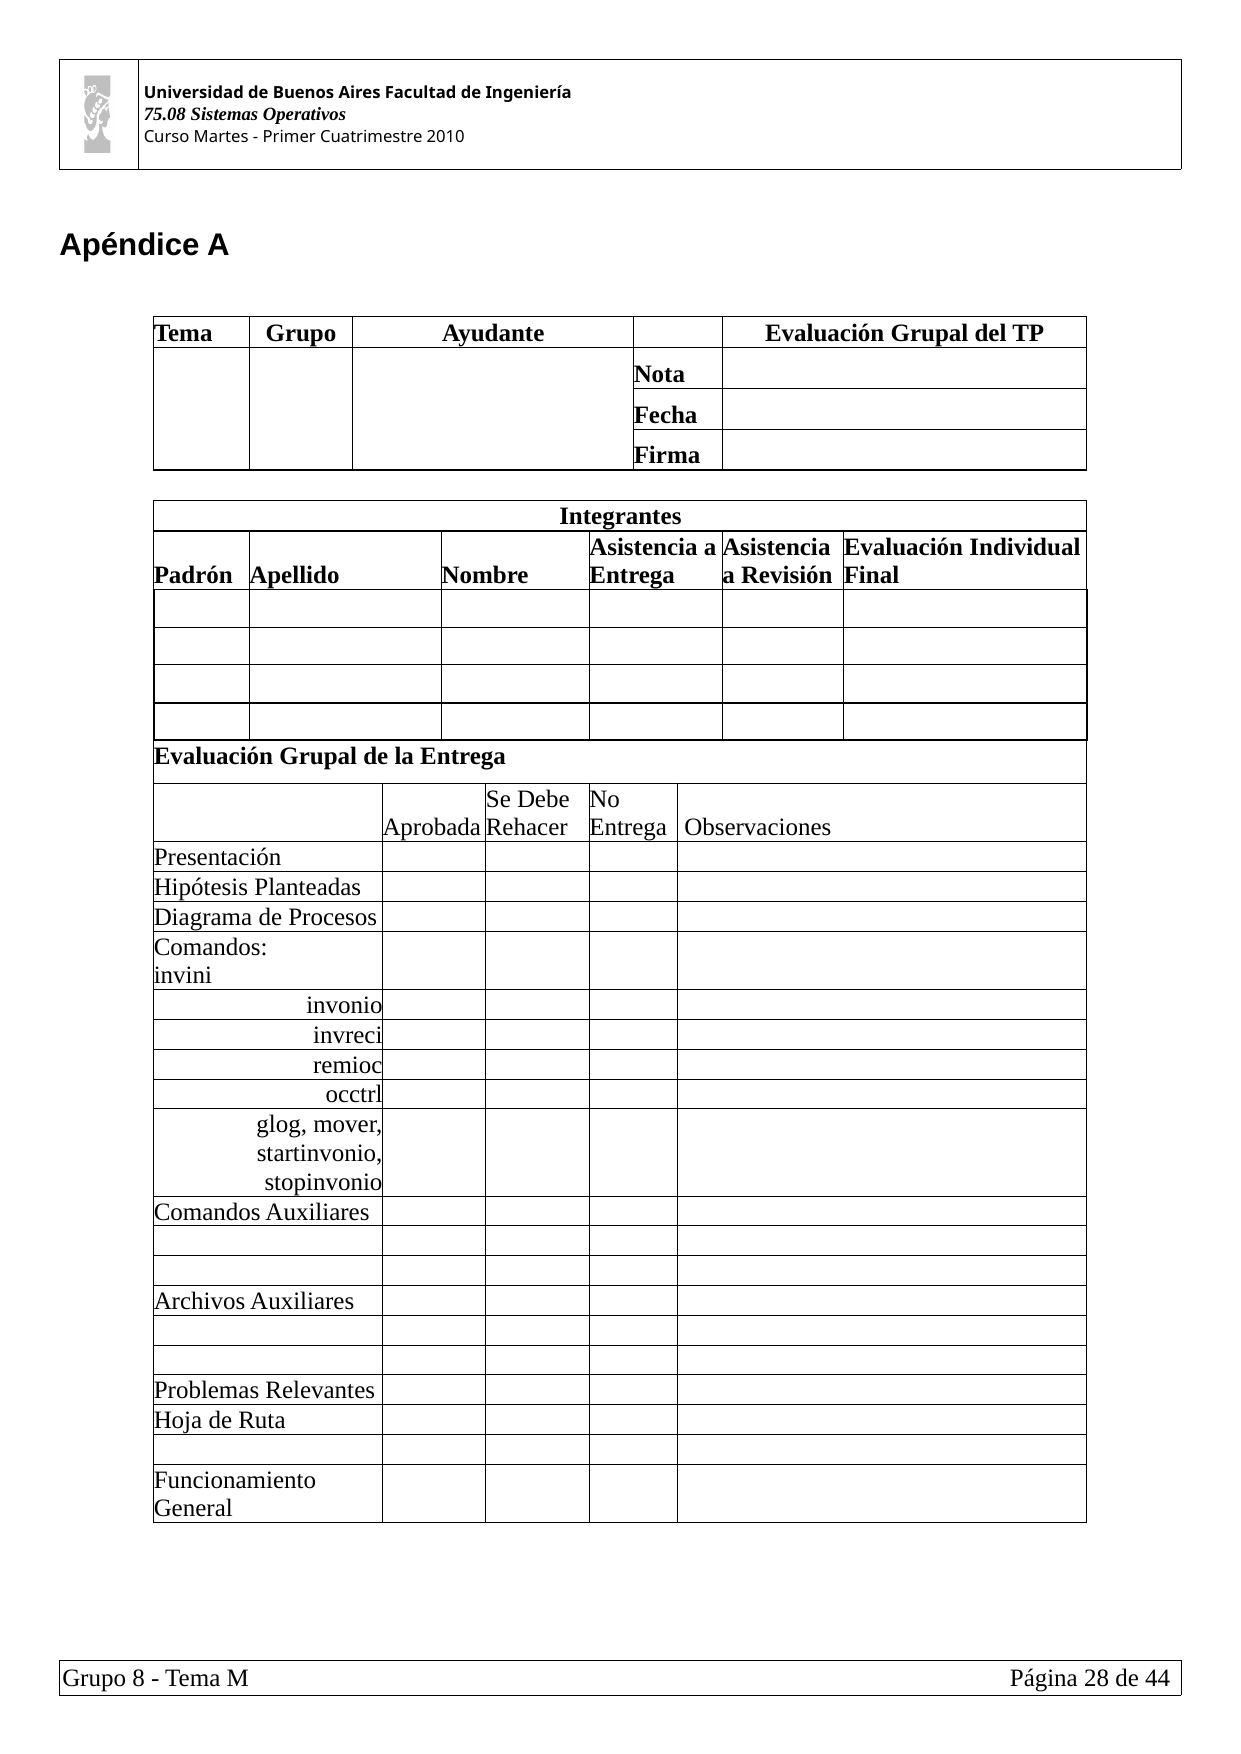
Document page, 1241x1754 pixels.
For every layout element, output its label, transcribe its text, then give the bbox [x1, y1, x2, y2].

table_cell [678, 1256, 1086, 1285]
table_cell [590, 1375, 677, 1404]
table_cell [383, 1109, 485, 1196]
table_cell [486, 1465, 589, 1522]
table_cell [154, 784, 382, 841]
table_cell [844, 704, 1086, 739]
table_cell [154, 348, 249, 469]
table_cell [486, 1316, 589, 1344]
table_cell [590, 1050, 677, 1078]
table_cell Diagrama de Procesos [154, 902, 382, 931]
table_cell [590, 842, 677, 871]
table_cell Nombre [442, 532, 589, 589]
table_cell [250, 348, 352, 469]
table_cell [155, 665, 249, 702]
table_cell [486, 1050, 589, 1078]
table_cell Asistencia a Revisión [723, 532, 843, 589]
table_cell [250, 665, 441, 702]
table_cell [678, 1050, 1086, 1078]
table_cell [155, 590, 249, 627]
table_cell [155, 704, 249, 739]
table_cell [383, 1050, 485, 1078]
table_cell [678, 1197, 1086, 1225]
table_cell [590, 704, 722, 739]
table_cell Evaluación Grupal de la Entrega [154, 741, 1086, 783]
picture [83, 73, 114, 155]
table_cell Funcionamiento General [154, 1465, 382, 1522]
table_cell [383, 1435, 485, 1464]
table_cell [844, 665, 1086, 702]
table_cell [590, 1080, 677, 1108]
table_cell [383, 1465, 485, 1522]
table_cell [678, 1226, 1086, 1255]
subtitle Apéndice A [59, 226, 1181, 262]
table_cell [486, 842, 589, 871]
table_cell [590, 665, 722, 702]
table_cell [723, 628, 843, 664]
table_cell [383, 1375, 485, 1404]
table_cell [486, 1080, 589, 1108]
table_cell Presentación [154, 842, 382, 871]
table_cell [383, 1020, 485, 1049]
table_cell [590, 1465, 677, 1522]
table_cell [383, 902, 485, 931]
table_cell [590, 1109, 677, 1196]
table_header Ayudante [353, 317, 633, 347]
table_cell Fecha [634, 389, 722, 428]
table_cell [678, 990, 1086, 1019]
table_cell [383, 1286, 485, 1315]
table_cell Hoja de Ruta [154, 1405, 382, 1434]
table_cell [383, 1256, 485, 1285]
table_cell [678, 872, 1086, 901]
table_cell [154, 1256, 382, 1285]
table_cell Evaluación Individual Final [844, 532, 1086, 589]
table_cell [250, 628, 441, 664]
table_cell [154, 1435, 382, 1464]
table_cell [154, 1316, 382, 1344]
table_cell [486, 1226, 589, 1255]
table_cell [590, 1405, 677, 1434]
table_cell [678, 1405, 1086, 1434]
table_cell [723, 430, 1086, 469]
table_cell [678, 1316, 1086, 1344]
table_cell [590, 1020, 677, 1049]
table_cell [678, 1286, 1086, 1315]
table_cell [383, 1226, 485, 1255]
table_cell Nota [634, 348, 722, 388]
table_cell [155, 628, 249, 664]
table_cell Asistencia a Entrega [590, 532, 722, 589]
table_cell Comandos: invini [154, 932, 382, 989]
table_header [634, 317, 722, 347]
table_cell [678, 1435, 1086, 1464]
table_cell [383, 842, 485, 871]
table_cell [486, 1256, 589, 1285]
table_cell [590, 932, 677, 989]
table_cell [442, 704, 589, 739]
table_cell [723, 665, 843, 702]
table_header Grupo [250, 317, 352, 347]
table_cell [678, 1080, 1086, 1108]
table_cell [590, 902, 677, 931]
table_cell [590, 1346, 677, 1374]
table_cell [383, 932, 485, 989]
table_cell [442, 628, 589, 664]
table_cell [590, 1286, 677, 1315]
table_cell [486, 990, 589, 1019]
table_cell [383, 1080, 485, 1108]
table_cell [590, 590, 722, 627]
table_cell [590, 628, 722, 664]
table_cell No Entrega [590, 784, 677, 841]
table_cell [590, 872, 677, 901]
table_cell Observaciones [678, 784, 1086, 841]
table_cell [383, 872, 485, 901]
table_cell [383, 1346, 485, 1374]
table_cell [723, 704, 843, 739]
table_cell occtrl [154, 1080, 382, 1108]
table_cell [590, 1316, 677, 1344]
table_cell [678, 1375, 1086, 1404]
table_cell Comandos Auxiliares [154, 1197, 382, 1225]
table_cell [383, 1316, 485, 1344]
table_header Tema [154, 317, 249, 347]
table_cell [678, 932, 1086, 989]
table_cell [723, 590, 843, 627]
table_cell [486, 1109, 589, 1196]
table_cell [486, 1405, 589, 1434]
table_cell Firma [634, 430, 722, 469]
table_cell [486, 1020, 589, 1049]
table_cell Aprobada [383, 784, 485, 841]
table_cell [442, 665, 589, 702]
table_cell [154, 1226, 382, 1255]
table_cell [154, 1346, 382, 1374]
table_cell [250, 590, 441, 627]
table_cell [678, 1346, 1086, 1374]
table_cell [844, 628, 1086, 664]
table_cell glog, mover, startinvonio, stopinvonio [154, 1109, 382, 1196]
table_cell Se Debe Rehacer [486, 784, 589, 841]
table_cell remioc [154, 1050, 382, 1078]
table_cell invreci [154, 1020, 382, 1049]
table_cell Integrantes [154, 501, 1086, 530]
table_cell [590, 1197, 677, 1225]
table_cell [486, 932, 589, 989]
table_cell [678, 1109, 1086, 1196]
table_cell Hipótesis Planteadas [154, 872, 382, 901]
table_cell [383, 1197, 485, 1225]
table_cell [678, 902, 1086, 931]
table_cell [723, 348, 1086, 388]
table_cell [590, 1226, 677, 1255]
table_cell [678, 842, 1086, 871]
table_cell invonio [154, 990, 382, 1019]
table_cell [154, 471, 1087, 500]
table_cell [590, 1256, 677, 1285]
table_cell [250, 704, 441, 739]
table_cell Padrón [154, 532, 249, 589]
table_header Evaluación Grupal del TP [723, 317, 1086, 347]
table_cell [678, 1020, 1086, 1049]
table_cell [486, 1286, 589, 1315]
table_cell [590, 990, 677, 1019]
table_cell Archivos Auxiliares [154, 1286, 382, 1315]
table_cell [486, 1346, 589, 1374]
table_cell [486, 872, 589, 901]
table_cell [844, 590, 1086, 627]
table_cell [353, 348, 633, 469]
table_cell [678, 1465, 1086, 1522]
table_cell Problemas Relevantes [154, 1375, 382, 1404]
table_cell [723, 389, 1086, 428]
table_cell [383, 990, 485, 1019]
table_cell [590, 1435, 677, 1464]
table_cell [486, 1197, 589, 1225]
table_cell [442, 590, 589, 627]
table_cell Apellido [250, 532, 441, 589]
table_cell [486, 902, 589, 931]
table_cell [383, 1405, 485, 1434]
table_cell [486, 1435, 589, 1464]
table_cell [486, 1375, 589, 1404]
